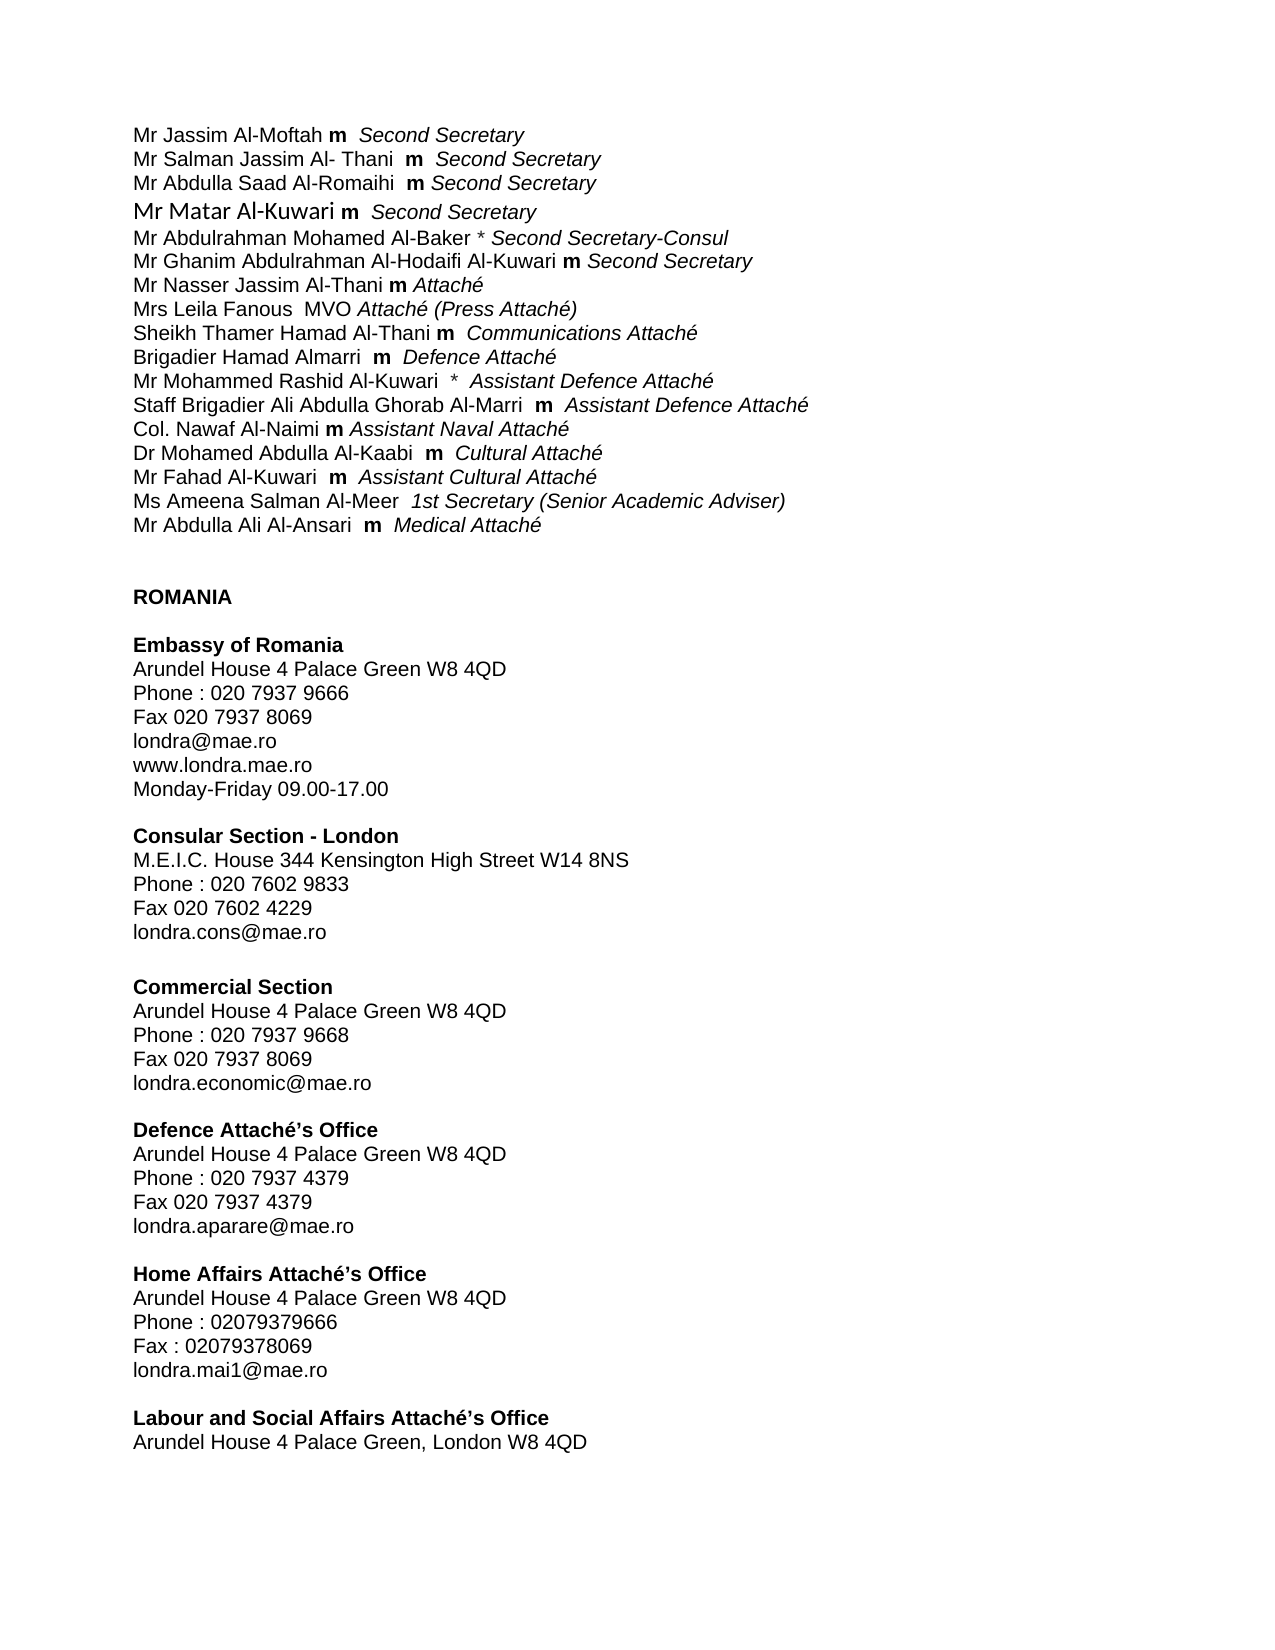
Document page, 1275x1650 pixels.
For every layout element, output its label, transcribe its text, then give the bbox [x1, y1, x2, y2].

text londra@mae.ro [133, 728, 1181, 752]
text Mr Jassim Al-Moftah m Second Secretary [133, 123, 1181, 147]
text Arundel House 4 Palace Green W8 4QD [133, 657, 1181, 681]
text Mr Nasser Jassim Al-Thani m Attaché [133, 273, 1181, 297]
text Home Affairs Attaché’s Office [133, 1262, 1181, 1286]
text Arundel House 4 Palace Green W8 4QD [133, 1142, 1181, 1166]
text www.londra.mae.ro [133, 752, 1181, 776]
text Sheikh Thamer Hamad Al-Thani m Communications Attaché [133, 321, 1181, 345]
text Mr Salman Jassim Al- Thani m Second Secretary [133, 147, 1181, 171]
text londra.aparare@mae.ro [133, 1214, 1181, 1238]
text londra.economic@mae.ro [133, 1070, 1181, 1094]
text Mr Matar Al-Kuwari m Second Secretary [133, 195, 1181, 225]
text Ms Ameena Salman Al-Meer 1st Secretary (Senior Academic Adviser) [133, 489, 1181, 513]
text Monday-Friday 09.00-17.00 [133, 776, 1181, 800]
text londra.mai1@mae.ro [133, 1358, 1181, 1382]
text Fax 020 7937 8069 [133, 704, 1181, 728]
text Mrs Leila Fanous MVO Attaché (Press Attaché) [133, 297, 1181, 321]
text Mr Abdulla Ali Al-Ansari m Medical Attaché [133, 513, 1181, 537]
text londra.cons@mae.ro [133, 920, 1181, 974]
text Arundel House 4 Palace Green W8 4QD [133, 1286, 1181, 1310]
text Dr Mohamed Abdulla Al-Kaabi m Cultural Attaché [133, 441, 1181, 465]
text Staff Brigadier Ali Abdulla Ghorab Al-Marri m Assistant Defence Attaché [133, 393, 1181, 417]
text Mr Abdulrahman Mohamed Al-Baker * Second Secretary-Consul [133, 225, 1181, 249]
text Mr Mohammed Rashid Al-Kuwari * Assistant Defence Attaché [133, 369, 1181, 393]
text Commercial Section [133, 974, 1181, 998]
text Brigadier Hamad Almarri m Defence Attaché [133, 345, 1181, 369]
text Mr Abdulla Saad Al-Romaihi m Second Secretary [133, 171, 1181, 195]
text Embassy of Romania [133, 633, 1181, 657]
text M.E.I.C. House 344 Kensington High Street W14 8NS [133, 848, 1181, 872]
text Phone : 02079379666 [133, 1310, 1181, 1334]
text Phone : 020 7602 9833 [133, 872, 1181, 896]
text Mr Ghanim Abdulrahman Al-Hodaifi Al-Kuwari m Second Secretary [133, 249, 1181, 273]
text Defence Attaché’s Office [133, 1118, 1181, 1142]
text Fax 020 7937 4379 [133, 1190, 1181, 1214]
text Fax 020 7937 8069 [133, 1046, 1181, 1070]
text Fax 020 7602 4229 [133, 896, 1181, 920]
text Col. Nawaf Al-Naimi m Assistant Naval Attaché [133, 417, 1181, 441]
text Consular Section - London [133, 824, 1181, 848]
text Arundel House 4 Palace Green W8 4QD [133, 998, 1181, 1022]
text Labour and Social Affairs Attaché’s Office [133, 1406, 1181, 1430]
subtitle ROMANIA [133, 585, 1181, 609]
text Phone : 020 7937 4379 [133, 1166, 1181, 1190]
text Phone : 020 7937 9666 [133, 681, 1181, 704]
text Fax : 02079378069 [133, 1334, 1181, 1358]
text Arundel House 4 Palace Green, London W8 4QD [133, 1430, 1181, 1454]
text Phone : 020 7937 9668 [133, 1022, 1181, 1046]
text Mr Fahad Al-Kuwari m Assistant Cultural Attaché [133, 465, 1181, 489]
